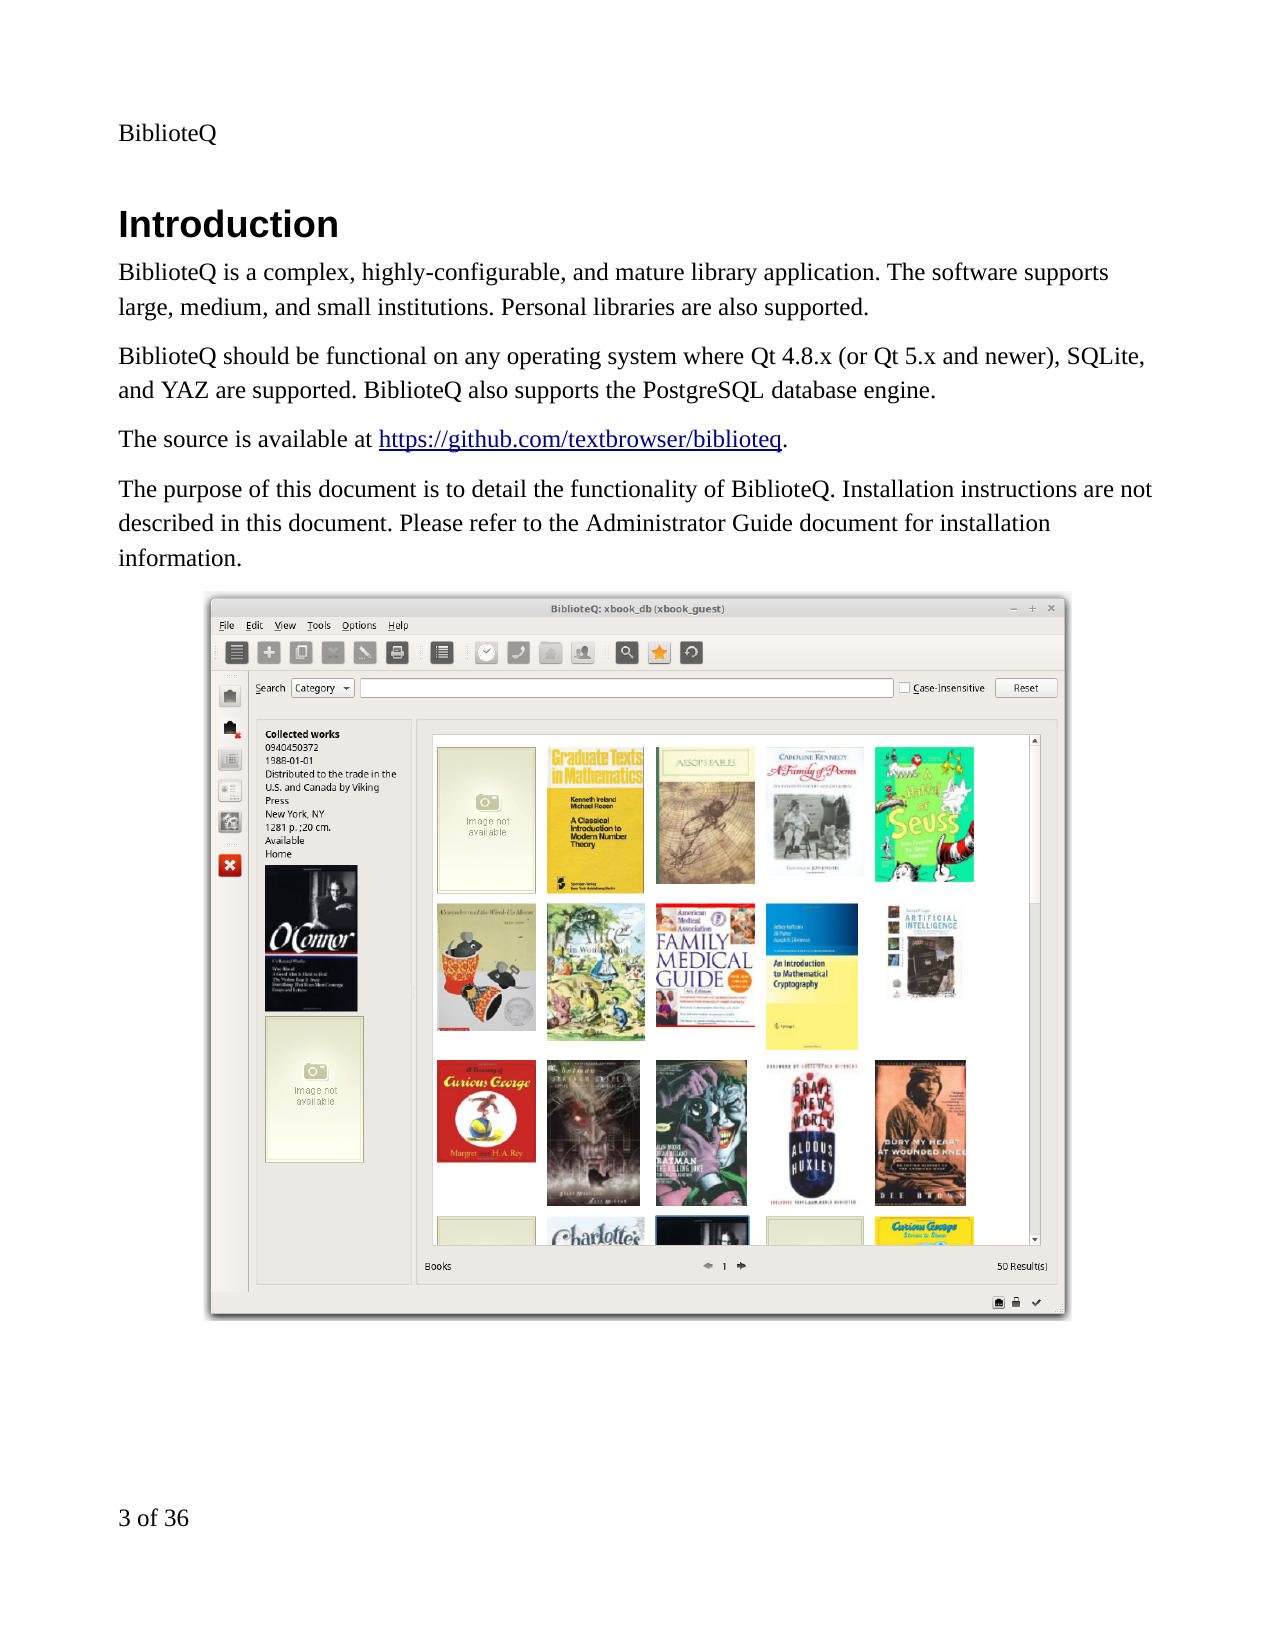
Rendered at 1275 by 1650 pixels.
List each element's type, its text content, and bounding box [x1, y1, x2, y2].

text BiblioteQ should be functional on any operating system where Qt 4.8.x (or Qt 5.x and newer), SQLite, and YAZ are supported. BiblioteQ also supports the PostgreSQL database engine. [118, 341, 1157, 404]
text The source is available at https://github.com/textbrowser/biblioteq. [118, 424, 1157, 453]
text The purpose of this document is to detail the functionality of BiblioteQ. Installation instructions are not described in this document. Please refer to the Administrator Guide document for installation information. [118, 474, 1157, 571]
picture [203, 591, 1072, 1321]
text BiblioteQ is a complex, highly-configurable, and mature library application. The software supports large, medium, and small institutions. Personal libraries are also supported. [118, 257, 1157, 321]
subtitle Introduction [118, 201, 1157, 245]
